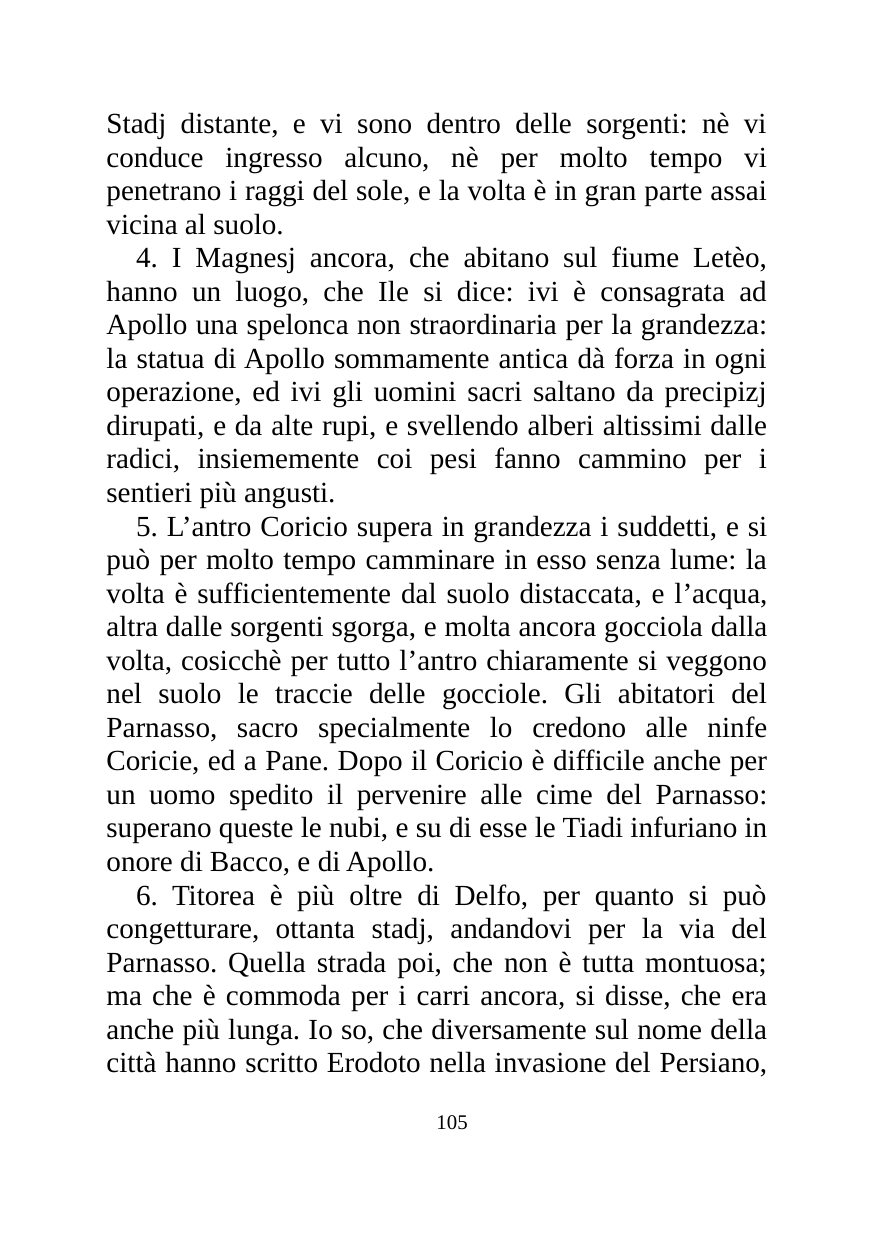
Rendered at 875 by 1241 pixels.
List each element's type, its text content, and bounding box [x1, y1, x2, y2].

text 4. I Magnesj ancora, che abitano sul fiume Letèo, hanno un luogo, che Ile si dice: ivi è consagrata ad Apollo una spelonca non straordinaria per la grandezza: la statua di Apollo sommamente antica dà forza in ogni operazione, ed ivi gli uomini sacri saltano da precipizj dirupati, e da alte rupi, e svellendo alberi altissimi dalle radici, insiememente coi pesi fanno cammino per i sentieri più angusti. [106, 240, 768, 509]
text 5. L’antro Coricio supera in grandezza i suddetti, e si può per molto tempo camminare in esso senza lume: la volta è sufficientemente dal suolo distaccata, e l’acqua, altra dalle sorgenti sgorga, e molta ancora gocciola dalla volta, cosicchè per tutto l’antro chiaramente si veggono nel suolo le traccie delle gocciole. Gli abitatori del Parnasso, sacro specialmente lo credono alle ninfe Coricie, ed a Pane. Dopo il Coricio è difficile anche per un uomo spedito il pervenire alle cime del Parnasso: superano queste le nubi, e su di esse le Tiadi infuriano in onore di Bacco, e di Apollo. [106, 509, 768, 878]
text 6. Titorea è più oltre di Delfo, per quanto si può congetturare, ottanta stadj, andandovi per la via del Parnasso. Quella strada poi, che non è tutta montuosa; ma che è commoda per i carri ancora, si disse, che era anche più lunga. Io so, che diversamente sul nome della città hanno scritto Erodoto nella invasione del Persiano, [106, 878, 768, 1079]
text Stadj distante, e vi sono dentro delle sorgenti: nè vi conduce ingresso alcuno, nè per molto tempo vi penetrano i raggi del sole, e la volta è in gran parte assai vicina al suolo. [106, 106, 768, 240]
